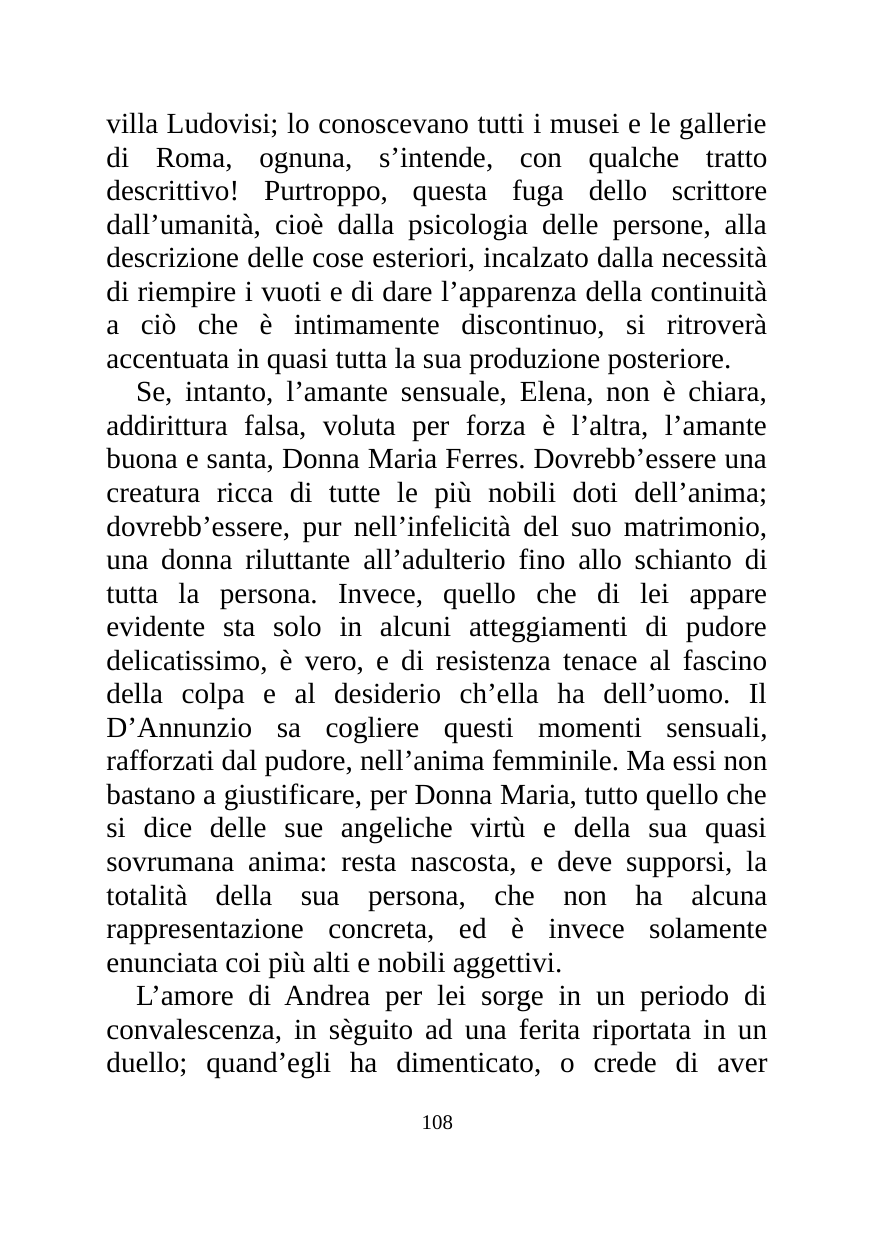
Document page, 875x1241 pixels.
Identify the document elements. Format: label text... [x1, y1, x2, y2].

text L’amore di Andrea per lei sorge in un periodo di convalescenza, in sèguito ad una ferita riportata in un duello; quand’egli ha dimenticato, o crede di aver [106, 978, 768, 1079]
text villa Ludovisi; lo conoscevano tutti i musei e le gallerie di Roma, ognuna, s’intende, con qualche tratto descrittivo! Purtroppo, questa fuga dello scrittore dall’umanità, cioè dalla psicologia delle persone, alla descrizione delle cose esteriori, incalzato dalla necessità di riempire i vuoti e di dare l’apparenza della continuità a ciò che è intimamente discontinuo, si ritroverà accentuata in quasi tutta la sua produzione posteriore. [106, 106, 768, 374]
text Se, intanto, l’amante sensuale, Elena, non è chiara, addirittura falsa, voluta per forza è l’altra, l’amante buona e santa, Donna Maria Ferres. Dovrebb’essere una creatura ricca di tutte le più nobili doti dell’anima; dovrebb’essere, pur nell’infelicità del suo matrimonio, una donna riluttante all’adulterio fino allo schianto di tutta la persona. Invece, quello che di lei appare evidente sta solo in alcuni atteggiamenti di pudore delicatissimo, è vero, e di resistenza tenace al fascino della colpa e al desiderio ch’ella ha dell’uomo. Il D’Annunzio sa cogliere questi momenti sensuali, rafforzati dal pudore, nell’anima femminile. Ma essi non bastano a giustificare, per Donna Maria, tutto quello che si dice delle sue angeliche virtù e della sua quasi sovrumana anima: resta nascosta, e deve supporsi, la totalità della sua persona, che non ha alcuna rappresentazione concreta, ed è invece solamente enunciata coi più alti e nobili aggettivi. [106, 374, 768, 978]
